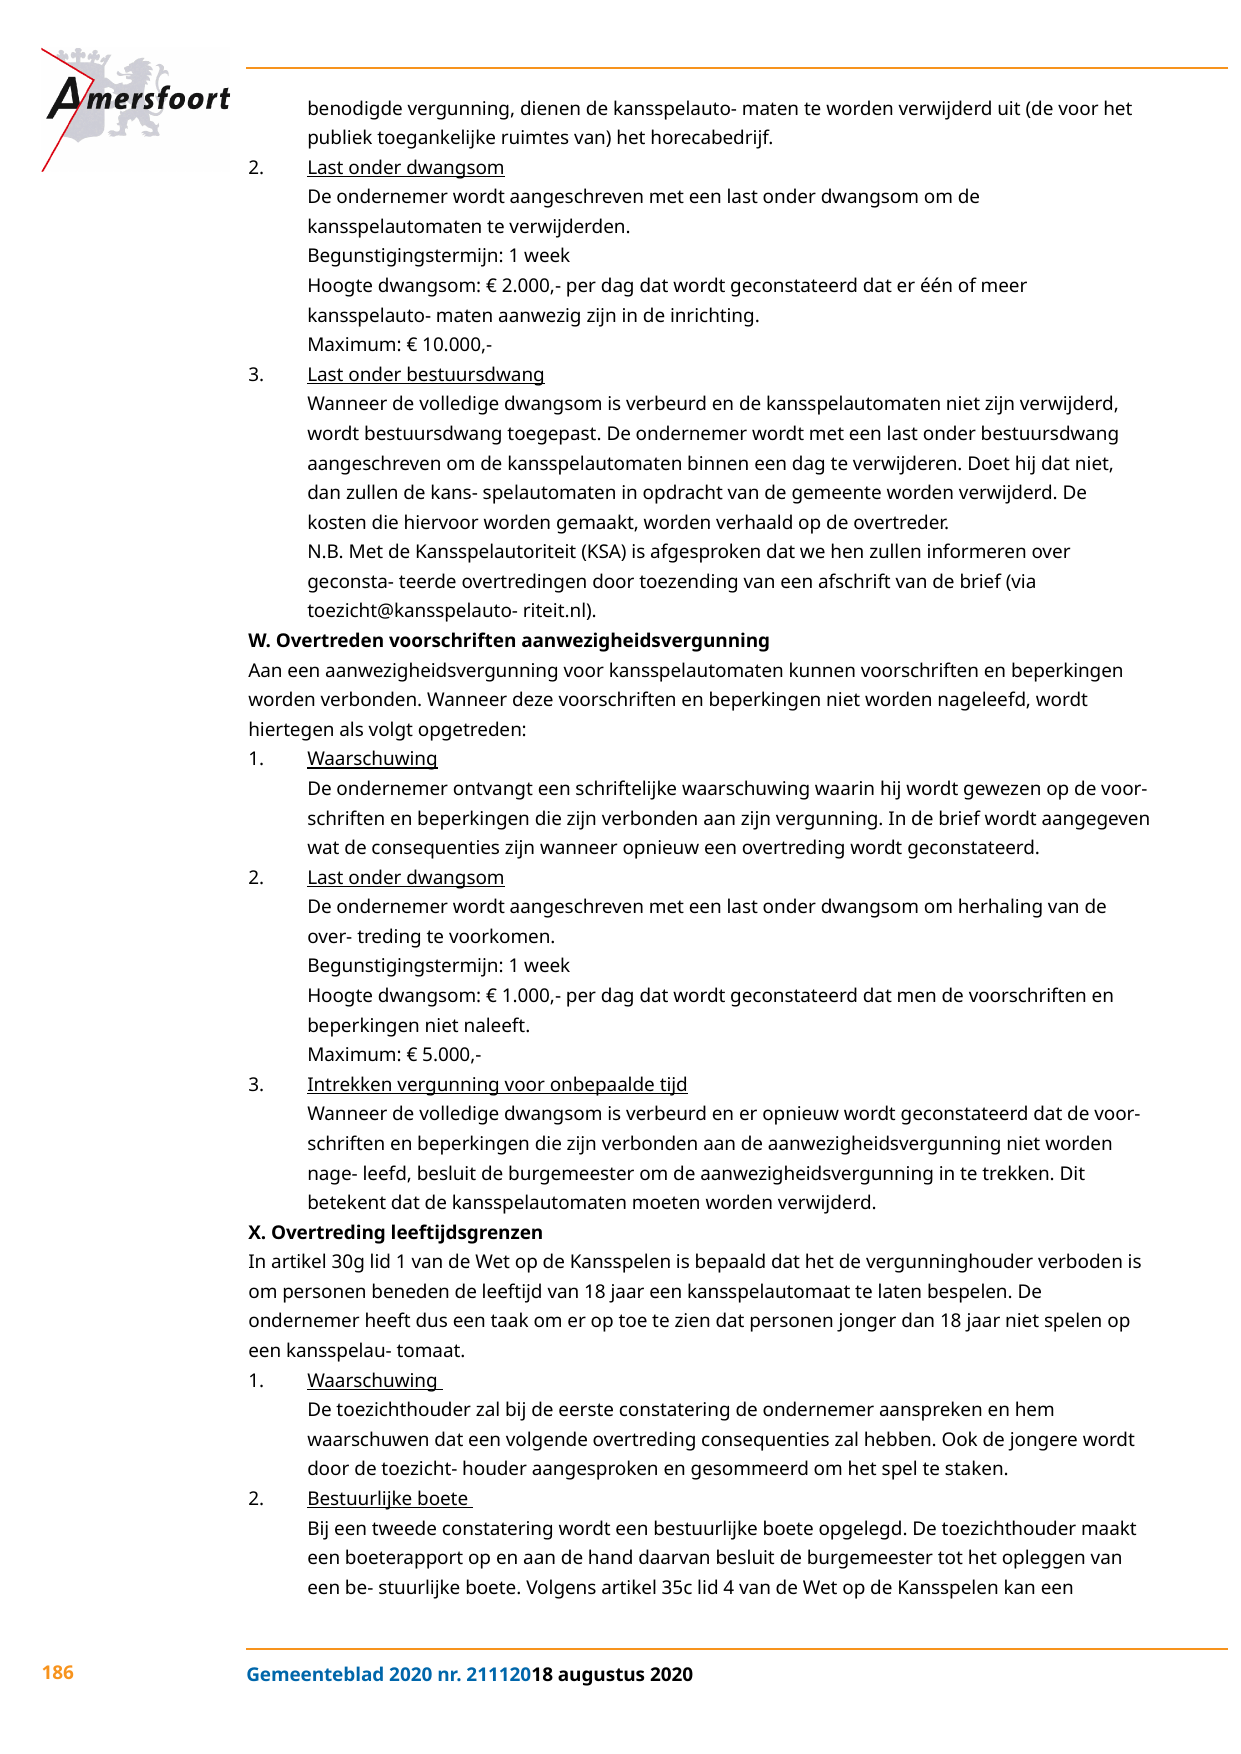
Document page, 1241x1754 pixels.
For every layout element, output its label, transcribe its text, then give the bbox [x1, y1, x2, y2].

list benodigde vergunning, dienen de kansspelauto- maten te worden verwijderd uit (de voor het publiek toegankelijke ruimtes van) het horecabedrijf. [248, 95, 1152, 150]
list Last onder dwangsom [248, 154, 1152, 180]
text Aan een aanwezigheidsvergunning voor kansspelautomaten kunnen voorschriften en beperkingen worden verbonden. Wanneer deze voorschriften en beperkingen niet worden nageleefd, wordt hiertegen als volgt opgetreden: [248, 657, 1152, 742]
text In artikel 30g lid 1 van de Wet op de Kansspelen is bepaald dat het de vergunninghouder verboden is om personen beneden de leeftijd van 18 jaar een kansspelautomaat te laten bespelen. De ondernemer heeft dus een taak om er op toe te zien dat personen jonger dan 18 jaar niet spelen op een kansspelau- tomaat. [248, 1248, 1152, 1363]
list N.B. Met de Kansspelautoriteit (KSA) is afgesproken dat we hen zullen informeren over geconsta- teerde overtredingen door toezending van een afschrift van de brief (via toezicht@kansspelauto- riteit.nl). [248, 538, 1152, 623]
list Intrekken vergunning voor onbepaalde tijd [248, 1071, 1152, 1097]
list Last onder bestuursdwang [248, 361, 1152, 387]
list Hoogte dwangsom: € 1.000,- per dag dat wordt geconstateerd dat men de voorschriften en beperkingen niet naleeft. [248, 982, 1152, 1038]
list Last onder dwangsom [248, 864, 1152, 890]
list Begunstigingstermijn: 1 week [248, 243, 1152, 268]
list De ondernemer wordt aangeschreven met een last onder dwangsom om herhaling van de over- treding te voorkomen. [248, 893, 1152, 949]
list Wanneer de volledige dwangsom is verbeurd en de kansspelautomaten niet zijn verwijderd, wordt bestuursdwang toegepast. De ondernemer wordt met een last onder bestuursdwang aangeschreven om de kansspelautomaten binnen een dag te verwijderen. Doet hij dat niet, dan zullen de kans- spelautomaten in opdracht van de gemeente worden verwijderd. De kosten die hiervoor worden gemaakt, worden verhaald op de overtreder. [248, 391, 1152, 535]
list De ondernemer wordt aangeschreven met een last onder dwangsom om de kansspelautomaten te verwijderden. [248, 183, 1152, 239]
text X. Overtreding leeftijdsgrenzen [248, 1219, 1152, 1245]
list Wanneer de volledige dwangsom is verbeurd en er opnieuw wordt geconstateerd dat de voor- schriften en beperkingen die zijn verbonden aan de aanwezigheidsvergunning niet worden nage- leefd, besluit de burgemeester om de aanwezigheidsvergunning in te trekken. Dit betekent dat de kansspelautomaten moeten worden verwijderd. [248, 1101, 1152, 1215]
list Waarschuwing [248, 746, 1152, 771]
text W. Overtreden voorschriften aanwezigheidsvergunning [248, 627, 1152, 653]
list De ondernemer ontvangt een schriftelijke waarschuwing waarin hij wordt gewezen op de voor- schriften en beperkingen die zijn verbonden aan zijn vergunning. In de brief wordt aangegeven wat de consequenties zijn wanneer opnieuw een overtreding wordt geconstateerd. [248, 775, 1152, 860]
list Bestuurlijke boete [248, 1485, 1152, 1511]
list Maximum: € 10.000,- [248, 331, 1152, 357]
list Waarschuwing [248, 1367, 1152, 1393]
picture [41, 47, 231, 172]
list Bij een tweede constatering wordt een bestuurlijke boete opgelegd. De toezichthouder maakt een boeterapport op en aan de hand daarvan besluit de burgemeester tot het opleggen van een be- stuurlijke boete. Volgens artikel 35c lid 4 van de Wet op de Kansspelen kan een [248, 1515, 1152, 1600]
list De toezichthouder zal bij de eerste constatering de ondernemer aanspreken en hem waarschuwen dat een volgende overtreding consequenties zal hebben. Ook de jongere wordt door de toezicht- houder aangesproken en gesommeerd om het spel te staken. [248, 1396, 1152, 1481]
list Begunstigingstermijn: 1 week [248, 953, 1152, 978]
list Maximum: € 5.000,- [248, 1041, 1152, 1067]
list Hoogte dwangsom: € 2.000,- per dag dat wordt geconstateerd dat er één of meer kansspelauto- maten aanwezig zijn in de inrichting. [248, 272, 1152, 328]
